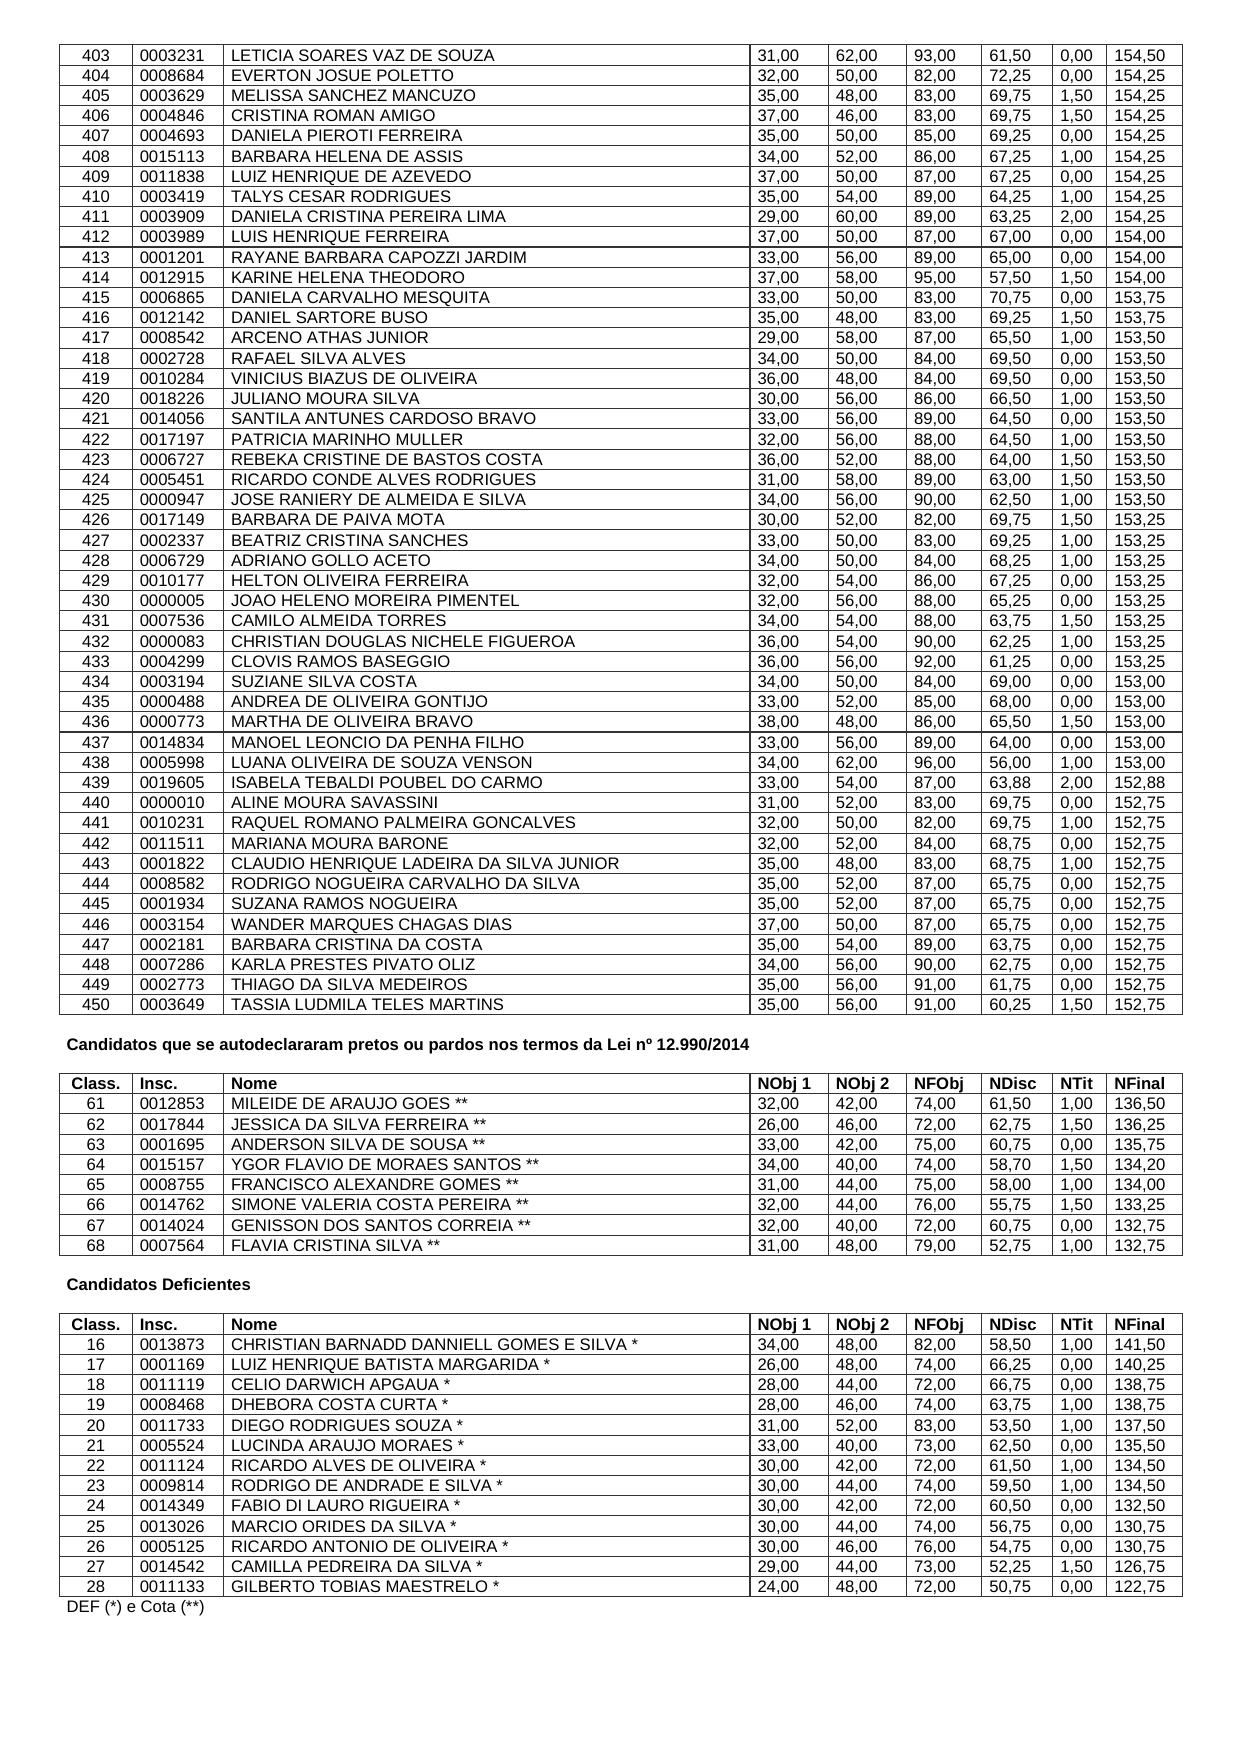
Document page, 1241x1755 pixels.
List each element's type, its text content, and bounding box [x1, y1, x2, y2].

table_cell 42,00 [829, 1456, 906, 1475]
table_cell 443 [60, 854, 132, 873]
table_cell 38,00 [751, 712, 828, 731]
table_cell 0011133 [133, 1577, 223, 1596]
table_cell 20 [60, 1415, 132, 1434]
table_cell NTit [1053, 1074, 1106, 1093]
table_cell 0011119 [133, 1375, 223, 1394]
table_cell 0,00 [1053, 652, 1106, 671]
table_cell 154,25 [1107, 86, 1182, 105]
table_cell RAQUEL ROMANO PALMEIRA GONCALVES [224, 813, 749, 832]
table_cell 63,00 [982, 470, 1052, 489]
table_cell 26 [60, 1537, 132, 1556]
table_cell 0000488 [133, 692, 223, 711]
table_cell Candidatos Deficientes [59, 1256, 1182, 1313]
table_cell 62,50 [982, 490, 1052, 509]
table_cell 0003629 [133, 86, 223, 105]
table_cell 0,00 [1053, 248, 1106, 267]
table_cell 48,00 [829, 1335, 906, 1354]
table_cell 154,25 [1107, 167, 1182, 186]
table_cell 56,00 [829, 429, 906, 448]
table_cell 37,00 [751, 106, 828, 125]
table_cell 65,50 [982, 712, 1052, 731]
table_cell 85,00 [907, 126, 981, 145]
table_cell 429 [60, 571, 132, 590]
table_cell 33,00 [751, 288, 828, 307]
table_cell 0006865 [133, 288, 223, 307]
table_cell GENISSON DOS SANTOS CORREIA ** [224, 1215, 749, 1234]
table_cell 83,00 [907, 793, 981, 812]
table_cell 153,00 [1107, 753, 1182, 772]
table_cell 34,00 [751, 490, 828, 509]
table_cell 44,00 [829, 1175, 906, 1194]
table_cell CHRISTIAN DOUGLAS NICHELE FIGUEROA [224, 631, 749, 651]
table_cell 1,00 [1053, 389, 1106, 408]
table_cell 1,00 [1053, 1395, 1106, 1414]
table_cell 0010231 [133, 813, 223, 832]
table_cell 82,00 [907, 1335, 981, 1354]
table_cell 65,75 [982, 914, 1052, 933]
table_cell 0003194 [133, 672, 223, 691]
table_cell 0002728 [133, 349, 223, 368]
table_cell 448 [60, 955, 132, 974]
table_cell 62,00 [829, 45, 906, 64]
table_cell 0004299 [133, 652, 223, 671]
table_cell 64 [60, 1155, 132, 1174]
table_cell 0008582 [133, 874, 223, 893]
table_cell 30,00 [751, 1456, 828, 1475]
table_cell 58,00 [829, 268, 906, 287]
table_cell 52,00 [829, 793, 906, 812]
table_cell 50,00 [829, 914, 906, 933]
table_cell 32,00 [751, 813, 828, 832]
table_cell 69,50 [982, 349, 1052, 368]
table_cell 69,25 [982, 308, 1052, 327]
table_cell 0,00 [1053, 1537, 1106, 1556]
table_cell 154,25 [1107, 187, 1182, 206]
table_cell NFinal [1107, 1074, 1182, 1093]
table_cell 432 [60, 631, 132, 651]
table_cell 153,50 [1107, 369, 1182, 388]
table_cell 36,00 [751, 652, 828, 671]
table_cell 52,00 [829, 834, 906, 853]
table_cell CLAUDIO HENRIQUE LADEIRA DA SILVA JUNIOR [224, 854, 749, 873]
table_cell DEF (*) e Cota (**) [59, 1597, 1182, 1616]
table_cell 1,00 [1053, 1415, 1106, 1434]
table_cell 28,00 [751, 1395, 828, 1414]
table_cell 34,00 [751, 146, 828, 166]
table_cell 89,00 [907, 733, 981, 752]
table_cell 56,00 [829, 248, 906, 267]
table_cell 54,00 [829, 571, 906, 590]
table_cell 0,00 [1053, 793, 1106, 812]
table_cell RAFAEL SILVA ALVES [224, 349, 749, 368]
table_cell 66 [60, 1195, 132, 1214]
table_cell 35,00 [751, 854, 828, 873]
table_cell 64,00 [982, 450, 1052, 469]
table_cell 0000010 [133, 793, 223, 812]
table_cell 60,75 [982, 1135, 1052, 1154]
table_cell 63,75 [982, 1395, 1052, 1414]
table_cell 134,20 [1107, 1155, 1182, 1174]
table_cell 153,25 [1107, 611, 1182, 630]
table_cell 0015157 [133, 1155, 223, 1174]
table_cell 0009814 [133, 1476, 223, 1495]
table_cell 87,00 [907, 874, 981, 893]
table_cell 60,25 [982, 995, 1052, 1014]
table_cell 1,00 [1053, 813, 1106, 832]
table_cell 31,00 [751, 45, 828, 64]
table_cell 25 [60, 1516, 132, 1536]
table_cell 73,00 [907, 1436, 981, 1455]
table_cell 48,00 [829, 1236, 906, 1255]
table_cell 48,00 [829, 308, 906, 327]
table_cell TASSIA LUDMILA TELES MARTINS [224, 995, 749, 1014]
table_cell 1,00 [1053, 146, 1106, 166]
table_cell 421 [60, 409, 132, 428]
table_cell 65 [60, 1175, 132, 1194]
table_cell 0017149 [133, 510, 223, 529]
table_cell FABIO DI LAURO RIGUEIRA * [224, 1496, 749, 1515]
table_cell 33,00 [751, 692, 828, 711]
table_cell 44,00 [829, 1476, 906, 1495]
table_cell 50,00 [829, 349, 906, 368]
table_cell 0,00 [1053, 1516, 1106, 1536]
table_cell 65,50 [982, 328, 1052, 347]
table_cell 1,00 [1053, 753, 1106, 772]
table_cell 76,00 [907, 1195, 981, 1214]
table_cell 75,00 [907, 1135, 981, 1154]
table_cell 1,50 [1053, 712, 1106, 731]
table_cell 32,00 [751, 66, 828, 85]
table_cell 74,00 [907, 1094, 981, 1113]
table_cell 73,00 [907, 1557, 981, 1576]
table_cell 50,00 [829, 227, 906, 246]
table_cell EVERTON JOSUE POLETTO [224, 66, 749, 85]
table_cell 154,00 [1107, 248, 1182, 267]
table_cell CAMILLA PEDREIRA DA SILVA * [224, 1557, 749, 1576]
table_cell 414 [60, 268, 132, 287]
table_cell DANIELA CRISTINA PEREIRA LIMA [224, 207, 749, 226]
table_cell 86,00 [907, 389, 981, 408]
table_cell 433 [60, 652, 132, 671]
table_cell 1,00 [1053, 1456, 1106, 1475]
table_cell 1,00 [1053, 328, 1106, 347]
table_cell 154,25 [1107, 126, 1182, 145]
table_cell MARTHA DE OLIVEIRA BRAVO [224, 712, 749, 731]
table_cell 89,00 [907, 207, 981, 226]
table_cell 54,00 [829, 611, 906, 630]
table_cell 72,00 [907, 1577, 981, 1596]
table_cell 95,00 [907, 268, 981, 287]
table_cell 0011838 [133, 167, 223, 186]
table_cell 35,00 [751, 86, 828, 105]
table_cell 87,00 [907, 328, 981, 347]
table_cell 132,75 [1107, 1236, 1182, 1255]
table_cell 24,00 [751, 1577, 828, 1596]
table_cell CRISTINA ROMAN AMIGO [224, 106, 749, 125]
table_cell 89,00 [907, 935, 981, 954]
table_cell 0014056 [133, 409, 223, 428]
table_cell 44,00 [829, 1557, 906, 1576]
table_cell NDisc [982, 1314, 1052, 1333]
table_cell 0003231 [133, 45, 223, 64]
table_cell 0,00 [1053, 1496, 1106, 1515]
table_cell 0008755 [133, 1175, 223, 1194]
table_cell 0001695 [133, 1135, 223, 1154]
table_cell 2,00 [1053, 773, 1106, 792]
table_cell 89,00 [907, 470, 981, 489]
table_cell 2,00 [1053, 207, 1106, 226]
table_cell 153,25 [1107, 571, 1182, 590]
table_cell RICARDO ANTONIO DE OLIVEIRA * [224, 1537, 749, 1556]
table_cell 0000773 [133, 712, 223, 731]
table_cell LUIZ HENRIQUE DE AZEVEDO [224, 167, 749, 186]
table_cell 449 [60, 975, 132, 994]
table_cell 0,00 [1053, 409, 1106, 428]
table_cell RICARDO ALVES DE OLIVEIRA * [224, 1456, 749, 1475]
table_cell 0,00 [1053, 935, 1106, 954]
table_cell 0003909 [133, 207, 223, 226]
table_cell 0015113 [133, 146, 223, 166]
table_cell 46,00 [829, 1395, 906, 1414]
table_cell 154,00 [1107, 268, 1182, 287]
table_cell 423 [60, 450, 132, 469]
table_cell 134,00 [1107, 1175, 1182, 1194]
table_cell 46,00 [829, 1537, 906, 1556]
table_cell JOSE RANIERY DE ALMEIDA E SILVA [224, 490, 749, 509]
table_cell NObj 2 [829, 1314, 906, 1333]
table_cell 56,00 [829, 490, 906, 509]
table_cell 56,00 [829, 409, 906, 428]
table_cell 153,25 [1107, 510, 1182, 529]
table_cell 58,00 [829, 328, 906, 347]
table_cell 50,00 [829, 66, 906, 85]
table_cell 1,50 [1053, 1195, 1106, 1214]
table_cell 418 [60, 349, 132, 368]
table_cell 33,00 [751, 530, 828, 549]
table_cell 30,00 [751, 1476, 828, 1495]
table_cell 84,00 [907, 672, 981, 691]
table_cell 1,50 [1053, 510, 1106, 529]
table_cell 34,00 [751, 955, 828, 974]
table_cell NFinal [1107, 1314, 1182, 1333]
table_cell 415 [60, 288, 132, 307]
table_cell 135,75 [1107, 1135, 1182, 1154]
table_cell 35,00 [751, 874, 828, 893]
table_cell 0002337 [133, 530, 223, 549]
table_cell Nome [224, 1074, 749, 1093]
table_cell DANIEL SARTORE BUSO [224, 308, 749, 327]
table_cell 62,75 [982, 1114, 1052, 1133]
table_cell 1,50 [1053, 1557, 1106, 1576]
table_cell 435 [60, 692, 132, 711]
table_cell 0000947 [133, 490, 223, 509]
table_cell 74,00 [907, 1476, 981, 1495]
table_cell 438 [60, 753, 132, 772]
table_cell SANTILA ANTUNES CARDOSO BRAVO [224, 409, 749, 428]
table_cell 0002181 [133, 935, 223, 954]
table_cell RAYANE BARBARA CAPOZZI JARDIM [224, 248, 749, 267]
table_cell 30,00 [751, 389, 828, 408]
table_cell 30,00 [751, 1537, 828, 1556]
table_cell 136,50 [1107, 1094, 1182, 1113]
table_cell 0006729 [133, 551, 223, 570]
table_cell 52,00 [829, 894, 906, 913]
table_cell RICARDO CONDE ALVES RODRIGUES [224, 470, 749, 489]
table_cell 31,00 [751, 1236, 828, 1255]
table_cell 32,00 [751, 429, 828, 448]
table_cell 75,00 [907, 1175, 981, 1194]
table_cell 410 [60, 187, 132, 206]
table_cell 88,00 [907, 611, 981, 630]
table_cell 154,25 [1107, 207, 1182, 226]
table_cell 34,00 [751, 753, 828, 772]
table_cell 84,00 [907, 834, 981, 853]
table_cell 34,00 [751, 551, 828, 570]
table_cell YGOR FLAVIO DE MORAES SANTOS ** [224, 1155, 749, 1174]
table_cell 26,00 [751, 1355, 828, 1374]
table_cell 153,75 [1107, 288, 1182, 307]
table_cell 425 [60, 490, 132, 509]
table_cell SIMONE VALERIA COSTA PEREIRA ** [224, 1195, 749, 1214]
table_cell 89,00 [907, 409, 981, 428]
table_cell 40,00 [829, 1436, 906, 1455]
table_cell 83,00 [907, 854, 981, 873]
table_cell 62,00 [829, 753, 906, 772]
table_cell 66,25 [982, 1355, 1052, 1374]
table_cell 88,00 [907, 591, 981, 610]
table_cell 85,00 [907, 692, 981, 711]
table_cell 56,00 [829, 955, 906, 974]
table_cell 54,00 [829, 631, 906, 651]
table_cell 68,00 [982, 692, 1052, 711]
table_cell 74,00 [907, 1516, 981, 1536]
table_cell 409 [60, 167, 132, 186]
table_cell 87,00 [907, 773, 981, 792]
table_cell JOAO HELENO MOREIRA PIMENTEL [224, 591, 749, 610]
table_cell 130,75 [1107, 1537, 1182, 1556]
table_cell 52,00 [829, 510, 906, 529]
table_cell 0,00 [1053, 894, 1106, 913]
table_cell 61,50 [982, 1094, 1052, 1113]
table_cell 32,00 [751, 1094, 828, 1113]
table_cell RODRIGO NOGUEIRA CARVALHO DA SILVA [224, 874, 749, 893]
table_cell 416 [60, 308, 132, 327]
table_cell 61,50 [982, 1456, 1052, 1475]
table_cell 72,00 [907, 1375, 981, 1394]
table_cell MARCIO ORIDES DA SILVA * [224, 1516, 749, 1536]
table_cell 0010177 [133, 571, 223, 590]
table_cell 154,25 [1107, 106, 1182, 125]
table_cell ARCENO ATHAS JUNIOR [224, 328, 749, 347]
table_cell 1,00 [1053, 631, 1106, 651]
table_cell 153,50 [1107, 389, 1182, 408]
table_cell 1,00 [1053, 530, 1106, 549]
table_cell 69,75 [982, 106, 1052, 125]
table_cell 152,75 [1107, 955, 1182, 974]
table_cell 88,00 [907, 429, 981, 448]
table_cell CAMILO ALMEIDA TORRES [224, 611, 749, 630]
table_cell 35,00 [751, 935, 828, 954]
table_cell 34,00 [751, 349, 828, 368]
table_cell 17 [60, 1355, 132, 1374]
table_cell 153,50 [1107, 328, 1182, 347]
table_cell 84,00 [907, 349, 981, 368]
table_cell ADRIANO GOLLO ACETO [224, 551, 749, 570]
table_cell 67,00 [982, 227, 1052, 246]
table_cell 62 [60, 1114, 132, 1133]
table_cell 29,00 [751, 328, 828, 347]
table_cell 0,00 [1053, 1375, 1106, 1394]
table_cell Candidatos que se autodeclararam pretos ou pardos nos termos da Lei nº 12.990/2014 [59, 1015, 1182, 1073]
table_cell 153,50 [1107, 490, 1182, 509]
table_cell 18 [60, 1375, 132, 1394]
table_cell 69,25 [982, 530, 1052, 549]
table_cell 441 [60, 813, 132, 832]
table_cell 35,00 [751, 308, 828, 327]
table_cell NDisc [982, 1074, 1052, 1093]
table_cell 450 [60, 995, 132, 1014]
table_cell 26,00 [751, 1114, 828, 1133]
table_cell 56,00 [982, 753, 1052, 772]
table_cell 92,00 [907, 652, 981, 671]
table_cell 37,00 [751, 227, 828, 246]
table_cell 153,00 [1107, 712, 1182, 731]
table_cell 53,50 [982, 1415, 1052, 1434]
table_cell 65,25 [982, 591, 1052, 610]
table_cell 153,75 [1107, 308, 1182, 327]
table_cell 63,25 [982, 207, 1052, 226]
table_cell JULIANO MOURA SILVA [224, 389, 749, 408]
table_cell 0,00 [1053, 1215, 1106, 1234]
table_cell 86,00 [907, 571, 981, 590]
table_cell 0011733 [133, 1415, 223, 1434]
table_cell 90,00 [907, 955, 981, 974]
table_cell 0,00 [1053, 1577, 1106, 1596]
table_cell 62,75 [982, 955, 1052, 974]
table_cell 67,25 [982, 167, 1052, 186]
table_cell 0018226 [133, 389, 223, 408]
table_cell 0014542 [133, 1557, 223, 1576]
table_cell 30,00 [751, 1516, 828, 1536]
table_cell 50,00 [829, 551, 906, 570]
table_cell 1,50 [1053, 86, 1106, 105]
table_cell 134,50 [1107, 1456, 1182, 1475]
table_cell 50,75 [982, 1577, 1052, 1596]
table_cell 60,75 [982, 1215, 1052, 1234]
table_cell 33,00 [751, 733, 828, 752]
table_cell 1,00 [1053, 1236, 1106, 1255]
table_cell 32,00 [751, 1195, 828, 1214]
table_cell 0008542 [133, 328, 223, 347]
table_cell SUZIANE SILVA COSTA [224, 672, 749, 691]
table_cell MELISSA SANCHEZ MANCUZO [224, 86, 749, 105]
table_cell THIAGO DA SILVA MEDEIROS [224, 975, 749, 994]
table_cell DANIELA PIEROTI FERREIRA [224, 126, 749, 145]
table_cell 440 [60, 793, 132, 812]
table_cell 36,00 [751, 450, 828, 469]
table_cell Class. [60, 1074, 132, 1093]
table_cell BARBARA HELENA DE ASSIS [224, 146, 749, 166]
table_cell 408 [60, 146, 132, 166]
table_cell 52,00 [829, 874, 906, 893]
table_cell 74,00 [907, 1155, 981, 1174]
table_cell 72,00 [907, 1456, 981, 1475]
table_cell 1,00 [1053, 551, 1106, 570]
table_cell JESSICA DA SILVA FERREIRA ** [224, 1114, 749, 1133]
table_cell 50,00 [829, 530, 906, 549]
table_cell 1,00 [1053, 1094, 1106, 1113]
table_cell NFObj [907, 1314, 981, 1333]
table_cell 83,00 [907, 288, 981, 307]
table_cell 152,75 [1107, 834, 1182, 853]
table_cell 62,50 [982, 1436, 1052, 1455]
table_cell 141,50 [1107, 1335, 1182, 1354]
table_cell 0,00 [1053, 1135, 1106, 1154]
table_cell 152,75 [1107, 874, 1182, 893]
table_cell 426 [60, 510, 132, 529]
table_cell VINICIUS BIAZUS DE OLIVEIRA [224, 369, 749, 388]
table_cell 31,00 [751, 793, 828, 812]
table_cell 52,00 [829, 1415, 906, 1434]
table_cell 19 [60, 1395, 132, 1414]
table_cell 59,50 [982, 1476, 1052, 1495]
table_cell 1,00 [1053, 854, 1106, 873]
table_cell 1,00 [1053, 1476, 1106, 1495]
table_cell MILEIDE DE ARAUJO GOES ** [224, 1094, 749, 1113]
table_cell 90,00 [907, 631, 981, 651]
table_cell 0,00 [1053, 288, 1106, 307]
table_cell 153,00 [1107, 733, 1182, 752]
table_cell 0012853 [133, 1094, 223, 1113]
table_cell 76,00 [907, 1537, 981, 1556]
table_cell 36,00 [751, 369, 828, 388]
table_cell 0005524 [133, 1436, 223, 1455]
table_cell 68,75 [982, 854, 1052, 873]
table_cell 0013873 [133, 1335, 223, 1354]
table_cell 50,00 [829, 288, 906, 307]
table_cell 33,00 [751, 248, 828, 267]
table_cell Nome [224, 1314, 749, 1333]
table_cell 48,00 [829, 369, 906, 388]
table_cell 137,50 [1107, 1415, 1182, 1434]
table_cell KARINE HELENA THEODORO [224, 268, 749, 287]
table_cell 87,00 [907, 914, 981, 933]
table_cell 1,50 [1053, 268, 1106, 287]
table_cell ISABELA TEBALDI POUBEL DO CARMO [224, 773, 749, 792]
table_cell 1,00 [1053, 1175, 1106, 1194]
table_cell 44,00 [829, 1375, 906, 1394]
table_cell 56,75 [982, 1516, 1052, 1536]
table_cell 1,00 [1053, 187, 1106, 206]
table_cell 91,00 [907, 995, 981, 1014]
table_cell 152,75 [1107, 854, 1182, 873]
table_cell DIEGO RODRIGUES SOUZA * [224, 1415, 749, 1434]
table_cell 33,00 [751, 1436, 828, 1455]
table_cell 412 [60, 227, 132, 246]
table_cell ALINE MOURA SAVASSINI [224, 793, 749, 812]
table_cell 24 [60, 1496, 132, 1515]
table_cell 0003419 [133, 187, 223, 206]
table_cell 0000083 [133, 631, 223, 651]
table_cell 90,00 [907, 490, 981, 509]
table_cell 33,00 [751, 1135, 828, 1154]
table_cell 48,00 [829, 712, 906, 731]
table_cell 154,25 [1107, 66, 1182, 85]
table_cell WANDER MARQUES CHAGAS DIAS [224, 914, 749, 933]
table_cell 42,00 [829, 1496, 906, 1515]
table_cell 86,00 [907, 712, 981, 731]
table_cell 56,00 [829, 652, 906, 671]
table_cell 37,00 [751, 268, 828, 287]
table_cell 1,50 [1053, 106, 1106, 125]
table_cell NTit [1053, 1314, 1106, 1333]
table_cell 0001934 [133, 894, 223, 913]
table_cell 0005125 [133, 1537, 223, 1556]
table_cell 154,00 [1107, 227, 1182, 246]
table_cell 33,00 [751, 409, 828, 428]
table_cell 42,00 [829, 1094, 906, 1113]
table_cell 154,25 [1107, 146, 1182, 166]
table_cell LETICIA SOARES VAZ DE SOUZA [224, 45, 749, 64]
table_cell 52,25 [982, 1557, 1052, 1576]
table_cell LUIZ HENRIQUE BATISTA MARGARIDA * [224, 1355, 749, 1374]
table_cell 33,00 [751, 773, 828, 792]
table_cell 133,25 [1107, 1195, 1182, 1214]
table_cell 153,50 [1107, 450, 1182, 469]
table_cell 74,00 [907, 1395, 981, 1414]
table_cell 84,00 [907, 369, 981, 388]
table_cell CELIO DARWICH APGAUA * [224, 1375, 749, 1394]
table_cell 35,00 [751, 995, 828, 1014]
table_cell 83,00 [907, 530, 981, 549]
table_cell 0001169 [133, 1355, 223, 1374]
table_cell 0011124 [133, 1456, 223, 1475]
table_cell MARIANA MOURA BARONE [224, 834, 749, 853]
table_cell ANDERSON SILVA DE SOUSA ** [224, 1135, 749, 1154]
table_cell 50,00 [829, 126, 906, 145]
table_cell 0013026 [133, 1516, 223, 1536]
table_cell 63,88 [982, 773, 1052, 792]
table_cell 0017197 [133, 429, 223, 448]
table_cell 54,75 [982, 1537, 1052, 1556]
table_cell 63,75 [982, 611, 1052, 630]
table_cell 56,00 [829, 733, 906, 752]
table_cell CHRISTIAN BARNADD DANNIELL GOMES E SILVA * [224, 1335, 749, 1354]
table_cell 138,75 [1107, 1375, 1182, 1394]
table_cell 434 [60, 672, 132, 691]
table_cell 417 [60, 328, 132, 347]
table_cell 153,50 [1107, 349, 1182, 368]
table_cell 130,75 [1107, 1516, 1182, 1536]
table_cell 52,00 [829, 146, 906, 166]
table_cell 0014024 [133, 1215, 223, 1234]
table_cell 0007564 [133, 1236, 223, 1255]
table_cell 69,75 [982, 793, 1052, 812]
table_cell 50,00 [829, 672, 906, 691]
table_cell 88,00 [907, 450, 981, 469]
table_cell 1,50 [1053, 611, 1106, 630]
table_cell 0003154 [133, 914, 223, 933]
table_cell 135,50 [1107, 1436, 1182, 1455]
table_cell 152,75 [1107, 995, 1182, 1014]
table_cell 31,00 [751, 1175, 828, 1194]
table_cell 54,00 [829, 773, 906, 792]
table_cell 82,00 [907, 66, 981, 85]
table_cell 48,00 [829, 1577, 906, 1596]
table_cell GILBERTO TOBIAS MAESTRELO * [224, 1577, 749, 1596]
table_cell 70,75 [982, 288, 1052, 307]
table_cell 1,00 [1053, 490, 1106, 509]
table_cell 61,50 [982, 45, 1052, 64]
table_cell 48,00 [829, 854, 906, 873]
table_cell 134,50 [1107, 1476, 1182, 1495]
table_cell 0005998 [133, 753, 223, 772]
table_cell 122,75 [1107, 1577, 1182, 1596]
table_cell 0,00 [1053, 45, 1106, 64]
table_cell 56,00 [829, 389, 906, 408]
table_cell 55,75 [982, 1195, 1052, 1214]
table_cell 32,00 [751, 834, 828, 853]
table_cell 64,00 [982, 733, 1052, 752]
table_cell 0,00 [1053, 733, 1106, 752]
table_cell 1,50 [1053, 1155, 1106, 1174]
table_cell 63,75 [982, 935, 1052, 954]
table_cell 44,00 [829, 1195, 906, 1214]
table_cell KARLA PRESTES PIVATO OLIZ [224, 955, 749, 974]
table_cell 0,00 [1053, 591, 1106, 610]
table_cell 50,00 [829, 813, 906, 832]
table_cell 21 [60, 1436, 132, 1455]
table_cell REBEKA CRISTINE DE BASTOS COSTA [224, 450, 749, 469]
table_cell 46,00 [829, 106, 906, 125]
table_cell 32,00 [751, 591, 828, 610]
table_cell BARBARA CRISTINA DA COSTA [224, 935, 749, 954]
table_cell 0006727 [133, 450, 223, 469]
table_cell CLOVIS RAMOS BASEGGIO [224, 652, 749, 671]
table_cell 69,25 [982, 126, 1052, 145]
table_cell 0,00 [1053, 126, 1106, 145]
table_cell 57,50 [982, 268, 1052, 287]
table_cell 153,25 [1107, 631, 1182, 651]
table_cell 0017844 [133, 1114, 223, 1133]
table_cell LUIS HENRIQUE FERREIRA [224, 227, 749, 246]
table_cell NObj 1 [751, 1074, 828, 1093]
table_cell 54,00 [829, 935, 906, 954]
table_cell 36,00 [751, 631, 828, 651]
table_cell 68,75 [982, 834, 1052, 853]
table_cell 30,00 [751, 1496, 828, 1515]
table_cell 46,00 [829, 1114, 906, 1133]
table_cell 1,50 [1053, 995, 1106, 1014]
table_cell 1,50 [1053, 308, 1106, 327]
table_cell 428 [60, 551, 132, 570]
table_cell 63 [60, 1135, 132, 1154]
table_cell 0008468 [133, 1395, 223, 1414]
table_cell BEATRIZ CRISTINA SANCHES [224, 530, 749, 549]
table_cell 62,25 [982, 631, 1052, 651]
table_cell 0,00 [1053, 955, 1106, 974]
table_cell 1,00 [1053, 429, 1106, 448]
table_cell 28,00 [751, 1375, 828, 1394]
table_cell 0007536 [133, 611, 223, 630]
table_cell 0,00 [1053, 874, 1106, 893]
table_cell 0,00 [1053, 349, 1106, 368]
table_cell 91,00 [907, 975, 981, 994]
table_cell 0,00 [1053, 1355, 1106, 1374]
table_cell 64,50 [982, 429, 1052, 448]
table_cell 0,00 [1053, 369, 1106, 388]
table_cell 42,00 [829, 1135, 906, 1154]
table_cell 406 [60, 106, 132, 125]
table_cell 61,25 [982, 652, 1052, 671]
table_cell 152,75 [1107, 793, 1182, 812]
table_cell 68,25 [982, 551, 1052, 570]
table_cell 0005451 [133, 470, 223, 489]
table_cell 0,00 [1053, 672, 1106, 691]
table_cell 424 [60, 470, 132, 489]
table_cell 30,00 [751, 510, 828, 529]
table_cell 0002773 [133, 975, 223, 994]
table_cell 65,75 [982, 874, 1052, 893]
table_cell DANIELA CARVALHO MESQUITA [224, 288, 749, 307]
table_cell 84,00 [907, 551, 981, 570]
table_cell MANOEL LEONCIO DA PENHA FILHO [224, 733, 749, 752]
table_cell 72,00 [907, 1215, 981, 1234]
table_cell 44,00 [829, 1516, 906, 1536]
table_cell 93,00 [907, 45, 981, 64]
table_cell 37,00 [751, 914, 828, 933]
table_cell DHEBORA COSTA CURTA * [224, 1395, 749, 1414]
table_cell Insc. [133, 1074, 223, 1093]
table_cell 413 [60, 248, 132, 267]
table_cell 132,50 [1107, 1496, 1182, 1515]
table_cell SUZANA RAMOS NOGUEIRA [224, 894, 749, 913]
table_cell 67,25 [982, 571, 1052, 590]
table_cell 35,00 [751, 126, 828, 145]
table_cell HELTON OLIVEIRA FERREIRA [224, 571, 749, 590]
table_cell 56,00 [829, 591, 906, 610]
table_cell 132,75 [1107, 1215, 1182, 1234]
table_cell 445 [60, 894, 132, 913]
table_cell 34,00 [751, 611, 828, 630]
table_cell 0003649 [133, 995, 223, 1014]
table_cell 23 [60, 1476, 132, 1495]
table_cell 153,00 [1107, 692, 1182, 711]
table_cell 153,25 [1107, 591, 1182, 610]
table_cell 152,75 [1107, 975, 1182, 994]
table_cell 56,00 [829, 975, 906, 994]
table_cell TALYS CESAR RODRIGUES [224, 187, 749, 206]
table_cell 89,00 [907, 248, 981, 267]
table_cell 69,75 [982, 86, 1052, 105]
table_cell 48,00 [829, 86, 906, 105]
table_cell NObj 1 [751, 1314, 828, 1333]
table_cell 0007286 [133, 955, 223, 974]
table_cell 0019605 [133, 773, 223, 792]
table_cell 439 [60, 773, 132, 792]
table_cell 87,00 [907, 167, 981, 186]
table_cell 29,00 [751, 207, 828, 226]
table_cell 50,00 [829, 167, 906, 186]
table_cell 152,75 [1107, 914, 1182, 933]
table_cell 64,50 [982, 409, 1052, 428]
table_cell 65,00 [982, 248, 1052, 267]
table_cell 66,75 [982, 1375, 1052, 1394]
table_cell 444 [60, 874, 132, 893]
table_cell 136,25 [1107, 1114, 1182, 1133]
table_cell 69,00 [982, 672, 1052, 691]
table_cell 34,00 [751, 1155, 828, 1174]
table_cell 86,00 [907, 146, 981, 166]
table_cell 58,50 [982, 1335, 1052, 1354]
table_cell 58,70 [982, 1155, 1052, 1174]
table_cell 83,00 [907, 106, 981, 125]
table_cell 0,00 [1053, 834, 1106, 853]
table_cell 0012915 [133, 268, 223, 287]
table_cell 154,50 [1107, 45, 1182, 64]
table_cell 35,00 [751, 894, 828, 913]
table_cell 126,75 [1107, 1557, 1182, 1576]
table_cell 1,50 [1053, 470, 1106, 489]
table_cell 68 [60, 1236, 132, 1255]
table_cell 405 [60, 86, 132, 105]
table_cell 60,50 [982, 1496, 1052, 1515]
table_cell 0,00 [1053, 66, 1106, 85]
table_cell 48,00 [829, 1355, 906, 1374]
table_cell 427 [60, 530, 132, 549]
table_cell 1,50 [1053, 450, 1106, 469]
table_cell 152,75 [1107, 894, 1182, 913]
table_cell NObj 2 [829, 1074, 906, 1093]
table_cell 74,00 [907, 1355, 981, 1374]
table_cell 65,75 [982, 894, 1052, 913]
table_cell 431 [60, 611, 132, 630]
table_cell Class. [60, 1314, 132, 1333]
table_cell 29,00 [751, 1557, 828, 1576]
table_cell 32,00 [751, 571, 828, 590]
table_cell 419 [60, 369, 132, 388]
table_cell 40,00 [829, 1215, 906, 1234]
table_cell 0,00 [1053, 167, 1106, 186]
table_cell FRANCISCO ALEXANDRE GOMES ** [224, 1175, 749, 1194]
table_cell RODRIGO DE ANDRADE E SILVA * [224, 1476, 749, 1495]
table_cell 153,00 [1107, 672, 1182, 691]
table_cell 61 [60, 1094, 132, 1113]
table_cell 89,00 [907, 187, 981, 206]
table_cell 0000005 [133, 591, 223, 610]
table_cell 138,75 [1107, 1395, 1182, 1414]
table_cell 52,00 [829, 692, 906, 711]
table_cell 32,00 [751, 1215, 828, 1234]
table_cell 0,00 [1053, 1436, 1106, 1455]
table_cell 430 [60, 591, 132, 610]
table_cell 52,75 [982, 1236, 1052, 1255]
table_cell 407 [60, 126, 132, 145]
table_cell 34,00 [751, 1335, 828, 1354]
table_cell 58,00 [982, 1175, 1052, 1194]
table_cell 35,00 [751, 187, 828, 206]
table_cell 96,00 [907, 753, 981, 772]
table_cell 447 [60, 935, 132, 954]
table_cell 16 [60, 1335, 132, 1354]
table_cell 0011511 [133, 834, 223, 853]
table_cell BARBARA DE PAIVA MOTA [224, 510, 749, 529]
table_cell 0008684 [133, 66, 223, 85]
table_cell 0,00 [1053, 227, 1106, 246]
table_cell 83,00 [907, 308, 981, 327]
table_cell ANDREA DE OLIVEIRA GONTIJO [224, 692, 749, 711]
table_cell 1,00 [1053, 1335, 1106, 1354]
table_cell 83,00 [907, 1415, 981, 1434]
table_cell 72,25 [982, 66, 1052, 85]
table_cell 61,75 [982, 975, 1052, 994]
table_cell 67,25 [982, 146, 1052, 166]
table_cell 60,00 [829, 207, 906, 226]
table_cell 22 [60, 1456, 132, 1475]
table_cell 420 [60, 389, 132, 408]
table_cell 436 [60, 712, 132, 731]
table_cell NFObj [907, 1074, 981, 1093]
table_cell 79,00 [907, 1236, 981, 1255]
table_cell 66,50 [982, 389, 1052, 408]
table_cell 0010284 [133, 369, 223, 388]
table_cell 403 [60, 45, 132, 64]
table_cell 0004693 [133, 126, 223, 145]
table_cell 40,00 [829, 1155, 906, 1174]
table_cell FLAVIA CRISTINA SILVA ** [224, 1236, 749, 1255]
table_cell PATRICIA MARINHO MULLER [224, 429, 749, 448]
table_cell 72,00 [907, 1496, 981, 1515]
table_cell 442 [60, 834, 132, 853]
table_cell LUCINDA ARAUJO MORAES * [224, 1436, 749, 1455]
table_cell Insc. [133, 1314, 223, 1333]
table_cell 69,75 [982, 510, 1052, 529]
table_cell 87,00 [907, 227, 981, 246]
table_cell 28 [60, 1577, 132, 1596]
table_cell 153,25 [1107, 530, 1182, 549]
table_cell 0012142 [133, 308, 223, 327]
table_cell 446 [60, 914, 132, 933]
table_cell 153,25 [1107, 551, 1182, 570]
table_cell 0003989 [133, 227, 223, 246]
table_cell 153,50 [1107, 429, 1182, 448]
table_cell 0001201 [133, 248, 223, 267]
table_cell 87,00 [907, 894, 981, 913]
table_cell 69,50 [982, 369, 1052, 388]
table_cell 152,75 [1107, 813, 1182, 832]
table_cell 37,00 [751, 167, 828, 186]
table_cell 0,00 [1053, 914, 1106, 933]
table_cell 34,00 [751, 672, 828, 691]
table_cell 72,00 [907, 1114, 981, 1133]
table_cell 67 [60, 1215, 132, 1234]
table_cell 153,50 [1107, 409, 1182, 428]
table_cell 58,00 [829, 470, 906, 489]
table_cell 56,00 [829, 995, 906, 1014]
table_cell 153,50 [1107, 470, 1182, 489]
table_cell LUANA OLIVEIRA DE SOUZA VENSON [224, 753, 749, 772]
table_cell 153,25 [1107, 652, 1182, 671]
table_cell 411 [60, 207, 132, 226]
table_cell 64,25 [982, 187, 1052, 206]
table_cell 404 [60, 66, 132, 85]
table_cell 0014349 [133, 1496, 223, 1515]
table_cell 31,00 [751, 1415, 828, 1434]
table_cell 1,50 [1053, 1114, 1106, 1133]
table_cell 83,00 [907, 86, 981, 105]
table_cell 27 [60, 1557, 132, 1576]
table_cell 0,00 [1053, 975, 1106, 994]
table_cell 82,00 [907, 510, 981, 529]
table_cell 0014762 [133, 1195, 223, 1214]
table_cell 152,88 [1107, 773, 1182, 792]
table_cell 0001822 [133, 854, 223, 873]
table_cell 69,75 [982, 813, 1052, 832]
table_cell 82,00 [907, 813, 981, 832]
table_cell 422 [60, 429, 132, 448]
table_cell 152,75 [1107, 935, 1182, 954]
table_cell 35,00 [751, 975, 828, 994]
table_cell 31,00 [751, 470, 828, 489]
table_cell 0004846 [133, 106, 223, 125]
table_cell 0014834 [133, 733, 223, 752]
table_cell 140,25 [1107, 1355, 1182, 1374]
table_cell 0,00 [1053, 571, 1106, 590]
table_cell 0,00 [1053, 692, 1106, 711]
table_cell 52,00 [829, 450, 906, 469]
table_cell 437 [60, 733, 132, 752]
table_cell 54,00 [829, 187, 906, 206]
